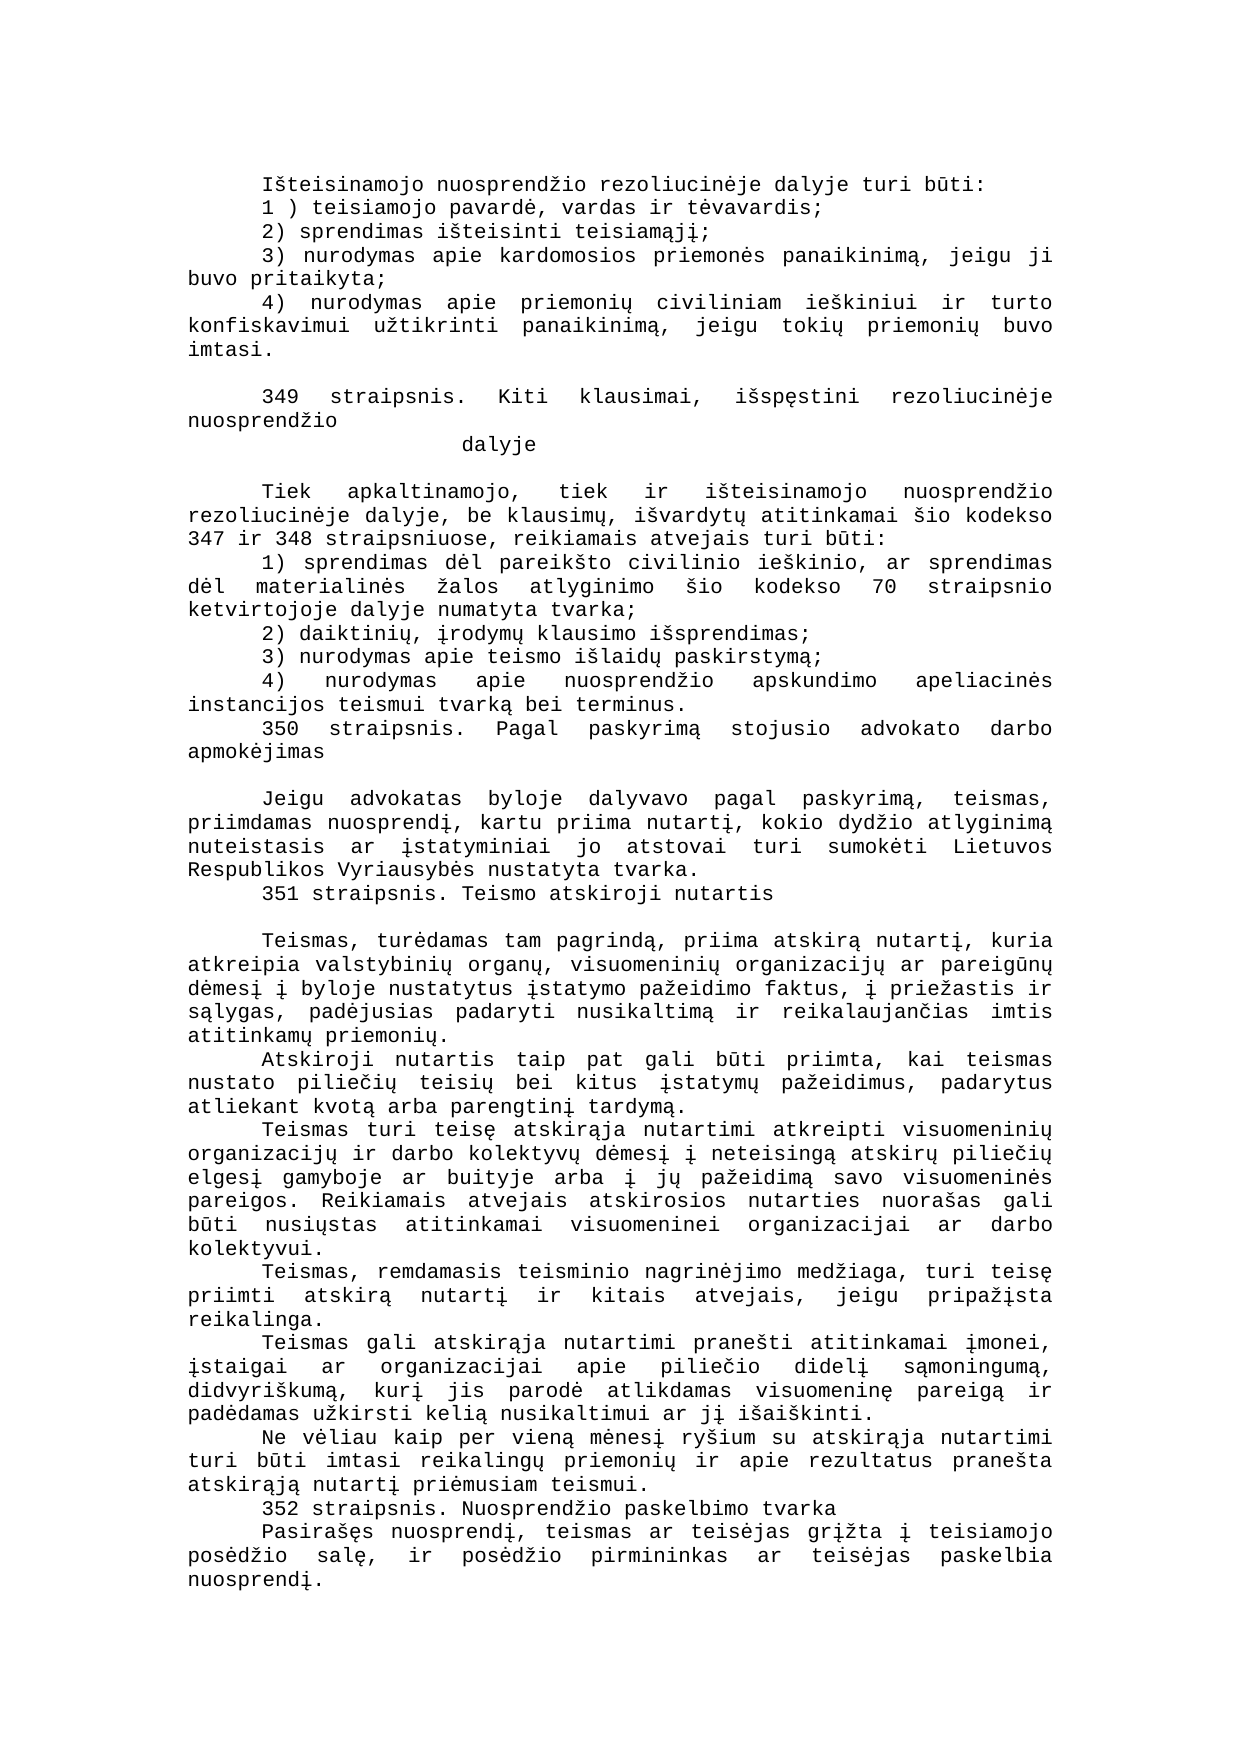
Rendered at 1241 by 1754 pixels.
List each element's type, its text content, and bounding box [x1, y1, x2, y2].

text Jeigu advokatas byloje dalyvavo pagal paskyrimą, teismas, priimdamas nuosprendį, kartu priima nutartį, kokio dydžio atlyginimą nuteistasis ar įstatyminiai jo atstovai turi sumokėti Lietuvos Respublikos Vyriausybės nustatyta tvarka. [187, 788, 1053, 883]
text Teismas, remdamasis teisminio nagrinėjimo medžiaga, turi teisę priimti atskirą nutartį ir kitais atvejais, jeigu pripažįsta reikalinga. [187, 1261, 1053, 1332]
text 4) nurodymas apie priemonių civiliniam ieškiniui ir turto konfiskavimui užtikrinti panaikinimą, jeigu tokių priemonių buvo imtasi. [187, 292, 1053, 363]
text Teismas turi teisę atskirąja nutartimi atkreipti visuomeninių organizacijų ir darbo kolektyvų dėmesį į neteisingą atskirų piliečių elgesį gamyboje ar buityje arba į jų pažeidimą savo visuomeninės pareigos. Reikiamais atvejais atskirosios nutarties nuorašas gali būti nusiųstas atitinkamai visuomeninei organizacijai ar darbo kolektyvui. [187, 1119, 1053, 1261]
text Teismas gali atskirąja nutartimi pranešti atitinkamai įmonei, įstaigai ar organizacijai apie piliečio didelį sąmoningumą, didvyriškumą, kurį jis parodė atlikdamas visuomeninę pareigą ir padėdamas užkirsti kelią nusikaltimui ar jį išaiškinti. [187, 1332, 1053, 1427]
text 4) nurodymas apie nuosprendžio apskundimo apeliacinės instancijos teismui tvarką bei terminus. [187, 670, 1053, 717]
text 351 straipsnis. Teismo atskiroji nutartis [187, 883, 1053, 907]
text 350 straipsnis. Pagal paskyrimą stojusio advokato darbo apmokėjimas [187, 717, 1053, 765]
text 1 ) teisiamojo pavardė, vardas ir tėvavardis; [187, 197, 1053, 221]
text dalyje [187, 434, 1053, 457]
text Ne vėliau kaip per vieną mėnesį ryšium su atskirąja nutartimi turi būti imtasi reikalingų priemonių ir apie rezultatus pranešta atskirąją nutartį priėmusiam teismui. [187, 1427, 1053, 1498]
text Teismas, turėdamas tam pagrindą, priima atskirą nutartį, kuria atkreipia valstybinių organų, visuomeninių organizacijų ar pareigūnų dėmesį į byloje nustatytus įstatymo pažeidimo faktus, į priežastis ir sąlygas, padėjusias padaryti nusikaltimą ir reikalaujančias imtis atitinkamų priemonių. [187, 930, 1053, 1048]
text 352 straipsnis. Nuosprendžio paskelbimo tvarka [187, 1498, 1053, 1521]
text Atskiroji nutartis taip pat gali būti priimta, kai teismas nustato piliečių teisių bei kitus įstatymų pažeidimus, padarytus atliekant kvotą arba parengtinį tardymą. [187, 1048, 1053, 1119]
text 3) nurodymas apie kardomosios priemonės panaikinimą, jeigu ji buvo pritaikyta; [187, 244, 1053, 292]
text Išteisinamojo nuosprendžio rezoliucinėje dalyje turi būti: [187, 174, 1053, 197]
text 2) sprendimas išteisinti teisiamąjį; [187, 221, 1053, 244]
text 2) daiktinių, įrodymų klausimo išsprendimas; [187, 623, 1053, 647]
text 1) sprendimas dėl pareikšto civilinio ieškinio, ar sprendimas dėl materialinės žalos atlyginimo šio kodekso 70 straipsnio ketvirtojoje dalyje numatyta tvarka; [187, 552, 1053, 623]
text Pasirašęs nuosprendį, teismas ar teisėjas grįžta į teisiamojo posėdžio salę, ir posėdžio pirmininkas ar teisėjas paskelbia nuosprendį. [187, 1521, 1053, 1592]
text Tiek apkaltinamojo, tiek ir išteisinamojo nuosprendžio rezoliucinėje dalyje, be klausimų, išvardytų atitinkamai šio kodekso 347 ir 348 straipsniuose, reikiamais atvejais turi būti: [187, 481, 1053, 552]
text 3) nurodymas apie teismo išlaidų paskirstymą; [187, 647, 1053, 670]
text 349 straipsnis. Kiti klausimai, išspęstini rezoliucinėje nuosprendžio [187, 386, 1053, 434]
